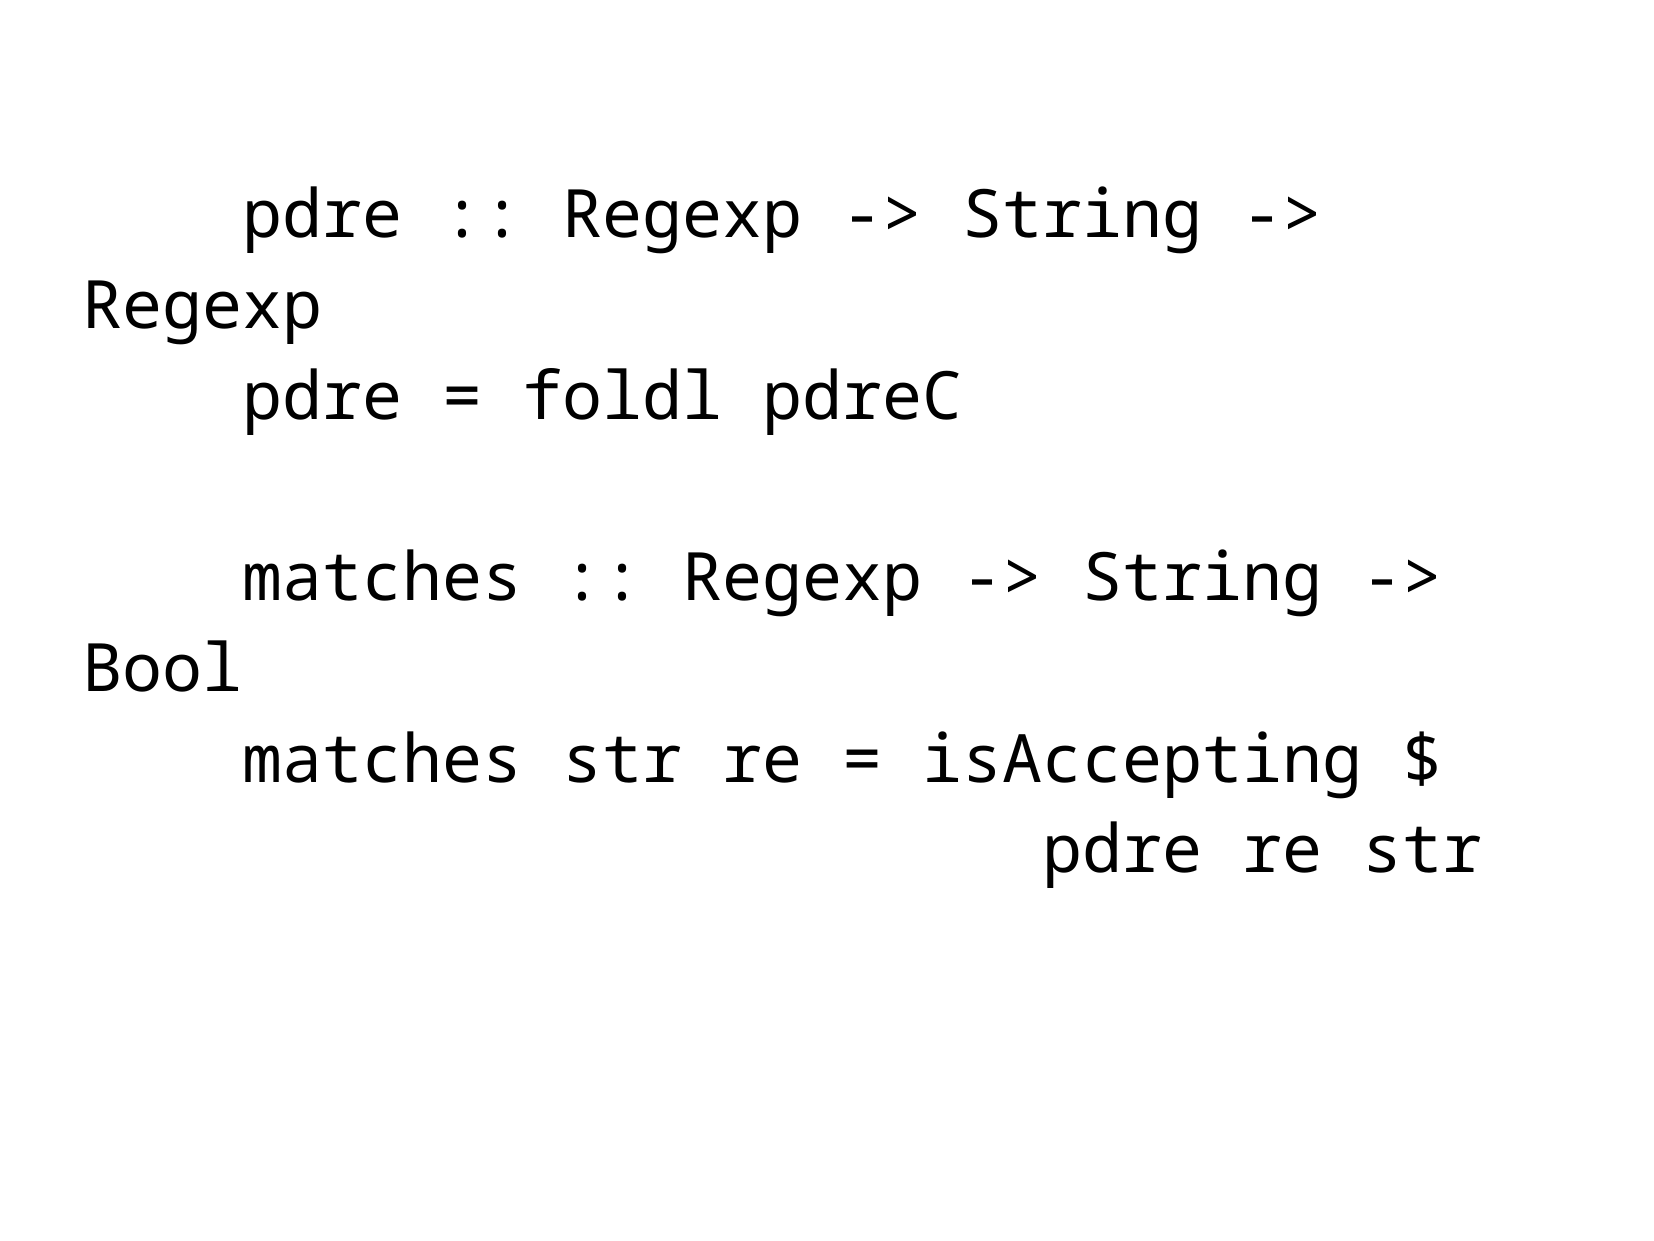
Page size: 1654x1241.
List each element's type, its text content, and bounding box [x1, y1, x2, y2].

subtitle pdre :: Regexp -> String -> Regexp pdre = foldl pdreC matches :: Regexp -> String -> Bool matches str re = isAccepting $ pdre re str [82, 49, 1571, 1010]
